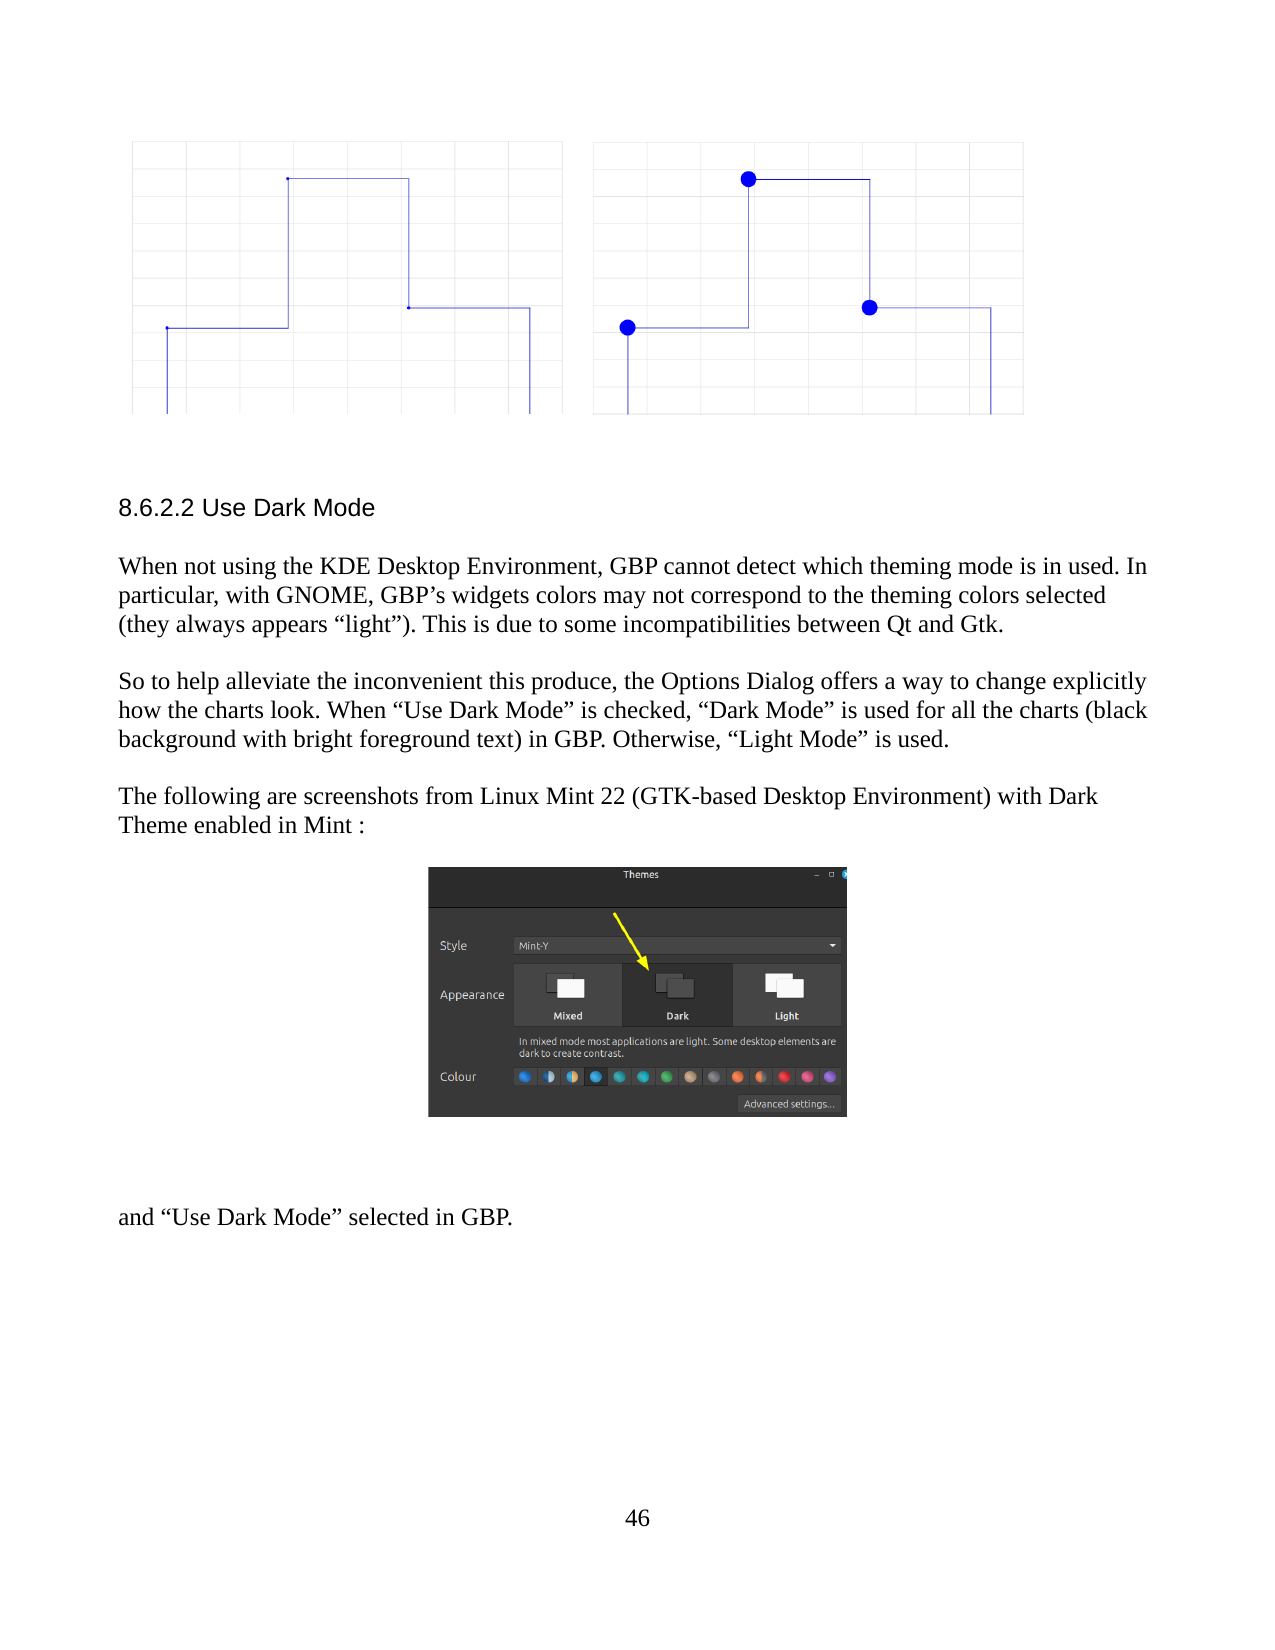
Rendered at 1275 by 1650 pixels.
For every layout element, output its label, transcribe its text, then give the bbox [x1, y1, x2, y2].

text and “Use Dark Mode” selected in GBP. [118, 1202, 1157, 1231]
subtitle Use Dark Mode [118, 493, 1157, 521]
text So to help alleviate the inconvenient this produce, the Options Dialog offers a way to change explicitly how the charts look. When “Use Dark Mode” is checked, “Dark Mode” is used for all the charts (black background with bright foreground text) in GBP. Otherwise, “Light Mode” is used. [118, 666, 1157, 753]
text When not using the KDE Desktop Environment, GBP cannot detect which theming mode is in used. In particular, with GNOME, GBP’s widgets colors may not correspond to the theming colors selected (they always appears “light”). This is due to some incompatibilities between Qt and Gtk. [118, 551, 1157, 638]
text The following are screenshots from Linux Mint 22 (GTK-based Desktop Environment) with Dark Theme enabled in Mint : [118, 781, 1157, 839]
picture [428, 867, 847, 1117]
picture [132, 141, 565, 414]
picture [592, 142, 1028, 415]
